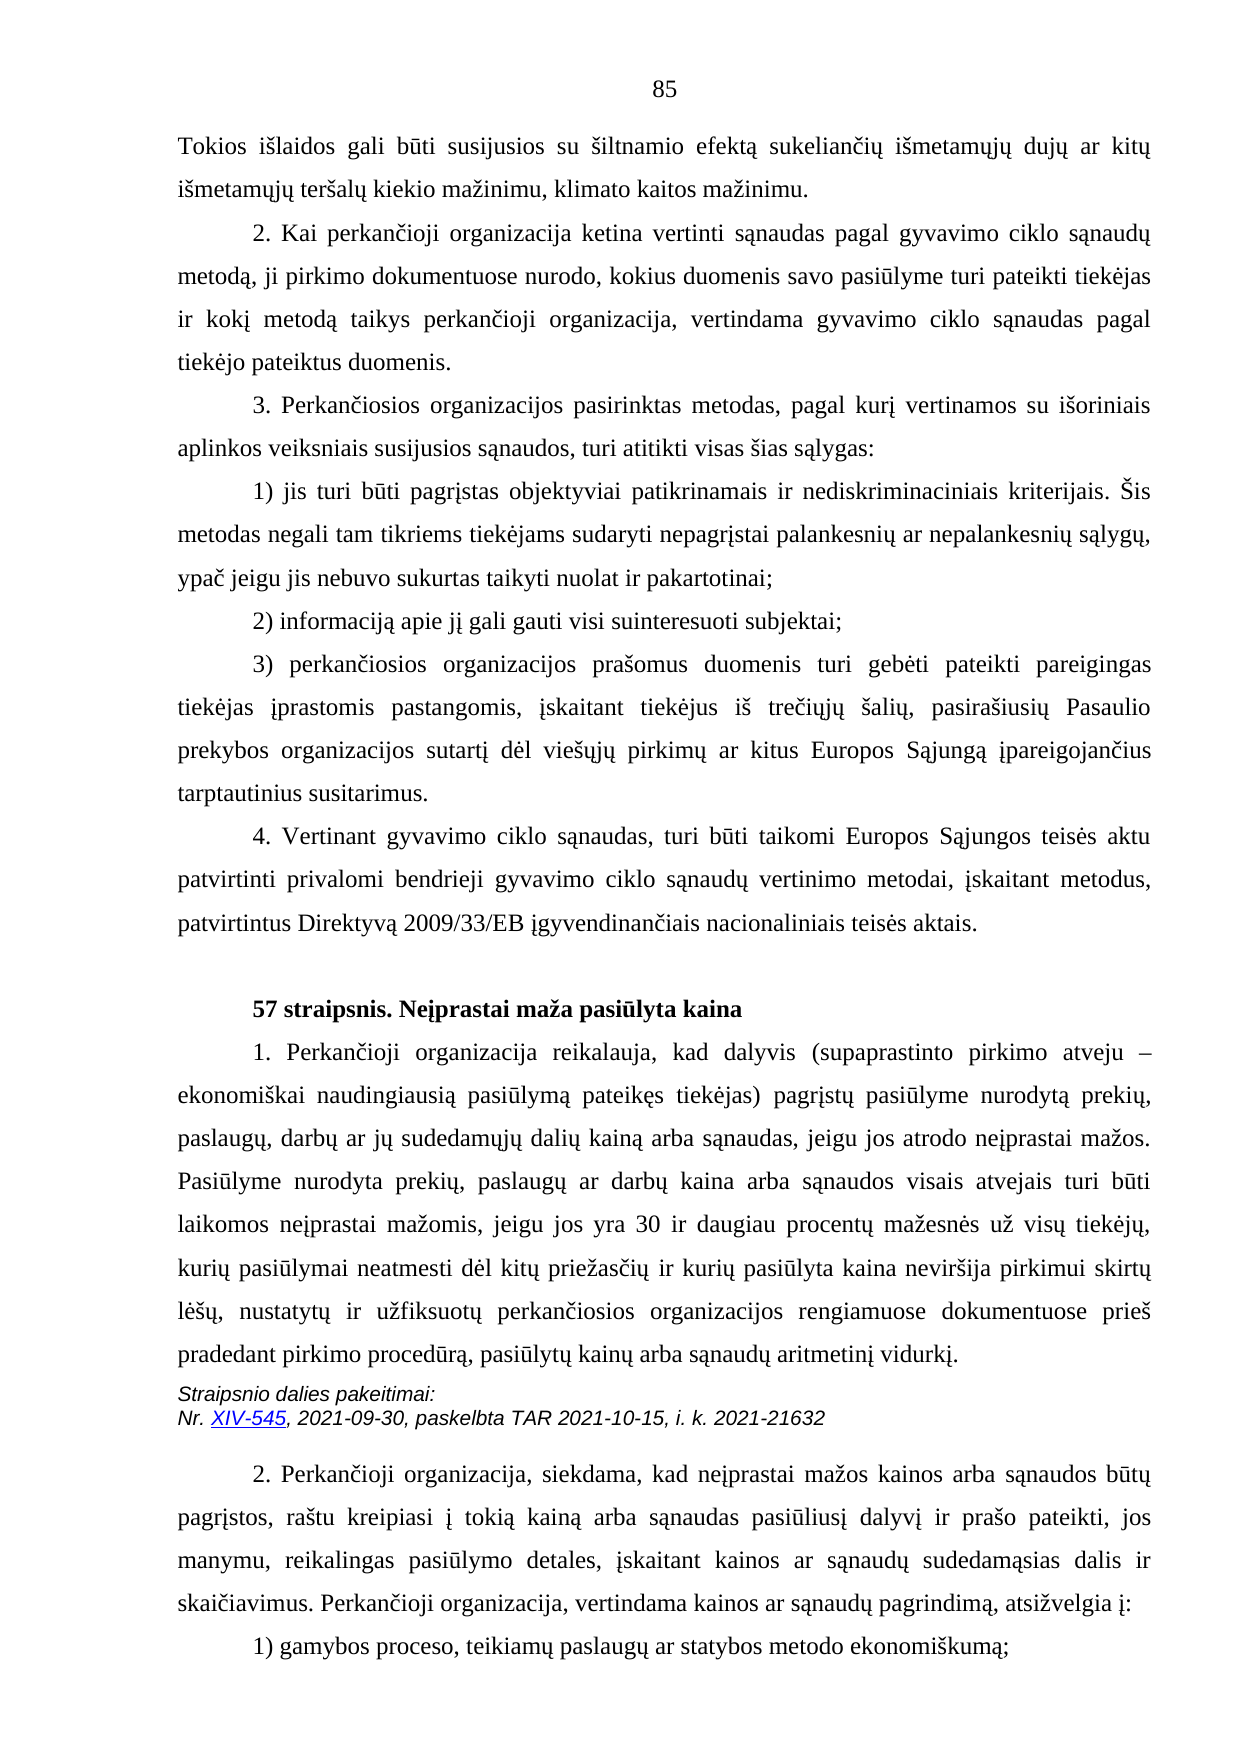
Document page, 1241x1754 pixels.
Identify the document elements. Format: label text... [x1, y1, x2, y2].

text 2. Kai perkančioji organizacija ketina vertinti sąnaudas pagal gyvavimo ciklo sąnaudų metodą, ji pirkimo dokumentuose nurodo, kokius duomenis savo pasiūlyme turi pateikti tiekėjas ir kokį metodą taikys perkančioji organizacija, vertindama gyvavimo ciklo sąnaudas pagal tiekėjo pateiktus duomenis. [177, 218, 1152, 376]
text 57 straipsnis. Neįprastai maža pasiūlyta kaina [177, 994, 1152, 1023]
text 1) jis turi būti pagrįstas objektyviai patikrinamais ir nediskriminaciniais kriterijais. Šis metodas negali tam tikriems tiekėjams sudaryti nepagrįstai palankesnių ar nepalankesnių sąlygų, ypač jeigu jis nebuvo sukurtas taikyti nuolat ir pakartotinai; [177, 476, 1152, 591]
text 2. Perkančioji organizacija, siekdama, kad neįprastai mažos kainos arba sąnaudos būtų pagrįstos, raštu kreipiasi į tokią kainą arba sąnaudas pasiūliusį dalyvį ir prašo pateikti, jos manymu, reikalingas pasiūlymo detales, įskaitant kainos ar sąnaudų sudedamąsias dalis ir skaičiavimus. Perkančioji organizacija, vertindama kainos ar sąnaudų pagrindimą, atsižvelgia į: [177, 1459, 1152, 1617]
text Nr. XIV-545, 2021-09-30, paskelbta TAR 2021-10-15, i. k. 2021-21632 [177, 1406, 1152, 1430]
text 2) informaciją apie jį gali gauti visi suinteresuoti subjektai; [177, 606, 1152, 634]
text 3) perkančiosios organizacijos prašomus duomenis turi gebėti pateikti pareigingas tiekėjas įprastomis pastangomis, įskaitant tiekėjus iš trečiųjų šalių, pasirašiusių Pasaulio prekybos organizacijos sutartį dėl viešųjų pirkimų ar kitus Europos Sąjungą įpareigojančius tarptautinius susitarimus. [177, 649, 1152, 807]
text 4. Vertinant gyvavimo ciklo sąnaudas, turi būti taikomi Europos Sąjungos teisės aktu patvirtinti privalomi bendrieji gyvavimo ciklo sąnaudų vertinimo metodai, įskaitant metodus, patvirtintus Direktyvą 2009/33/EB įgyvendinančiais nacionaliniais teisės aktais. [177, 821, 1152, 936]
text Straipsnio dalies pakeitimai: [177, 1382, 1152, 1406]
text 1. Perkančioji organizacija reikalauja, kad dalyvis (supaprastinto pirkimo atveju – ekonomiškai naudingiausią pasiūlymą pateikęs tiekėjas) pagrįstų pasiūlyme nurodytą prekių, paslaugų, darbų ar jų sudedamųjų dalių kainą arba sąnaudas, jeigu jos atrodo neįprastai mažos. Pasiūlyme nurodyta prekių, paslaugų ar darbų kaina arba sąnaudos visais atvejais turi būti laikomos neįprastai mažomis, jeigu jos yra 30 ir daugiau procentų mažesnės už visų tiekėjų, kurių pasiūlymai neatmesti dėl kitų priežasčių ir kurių pasiūlyta kaina neviršija pirkimui skirtų lėšų, nustatytų ir užfiksuotų perkančiosios organizacijos rengiamuose dokumentuose prieš pradedant pirkimo procedūrą, pasiūlytų kainų arba sąnaudų aritmetinį vidurkį. [177, 1037, 1152, 1368]
text 3. Perkančiosios organizacijos pasirinktas metodas, pagal kurį vertinamos su išoriniais aplinkos veiksniais susijusios sąnaudos, turi atitikti visas šias sąlygas: [177, 390, 1152, 462]
text 1) gamybos proceso, teikiamų paslaugų ar statybos metodo ekonomiškumą; [177, 1631, 1152, 1660]
text Tokios išlaidos gali būti susijusios su šiltnamio efektą sukeliančių išmetamųjų dujų ar kitų išmetamųjų teršalų kiekio mažinimu, klimato kaitos mažinimu. [177, 131, 1152, 203]
